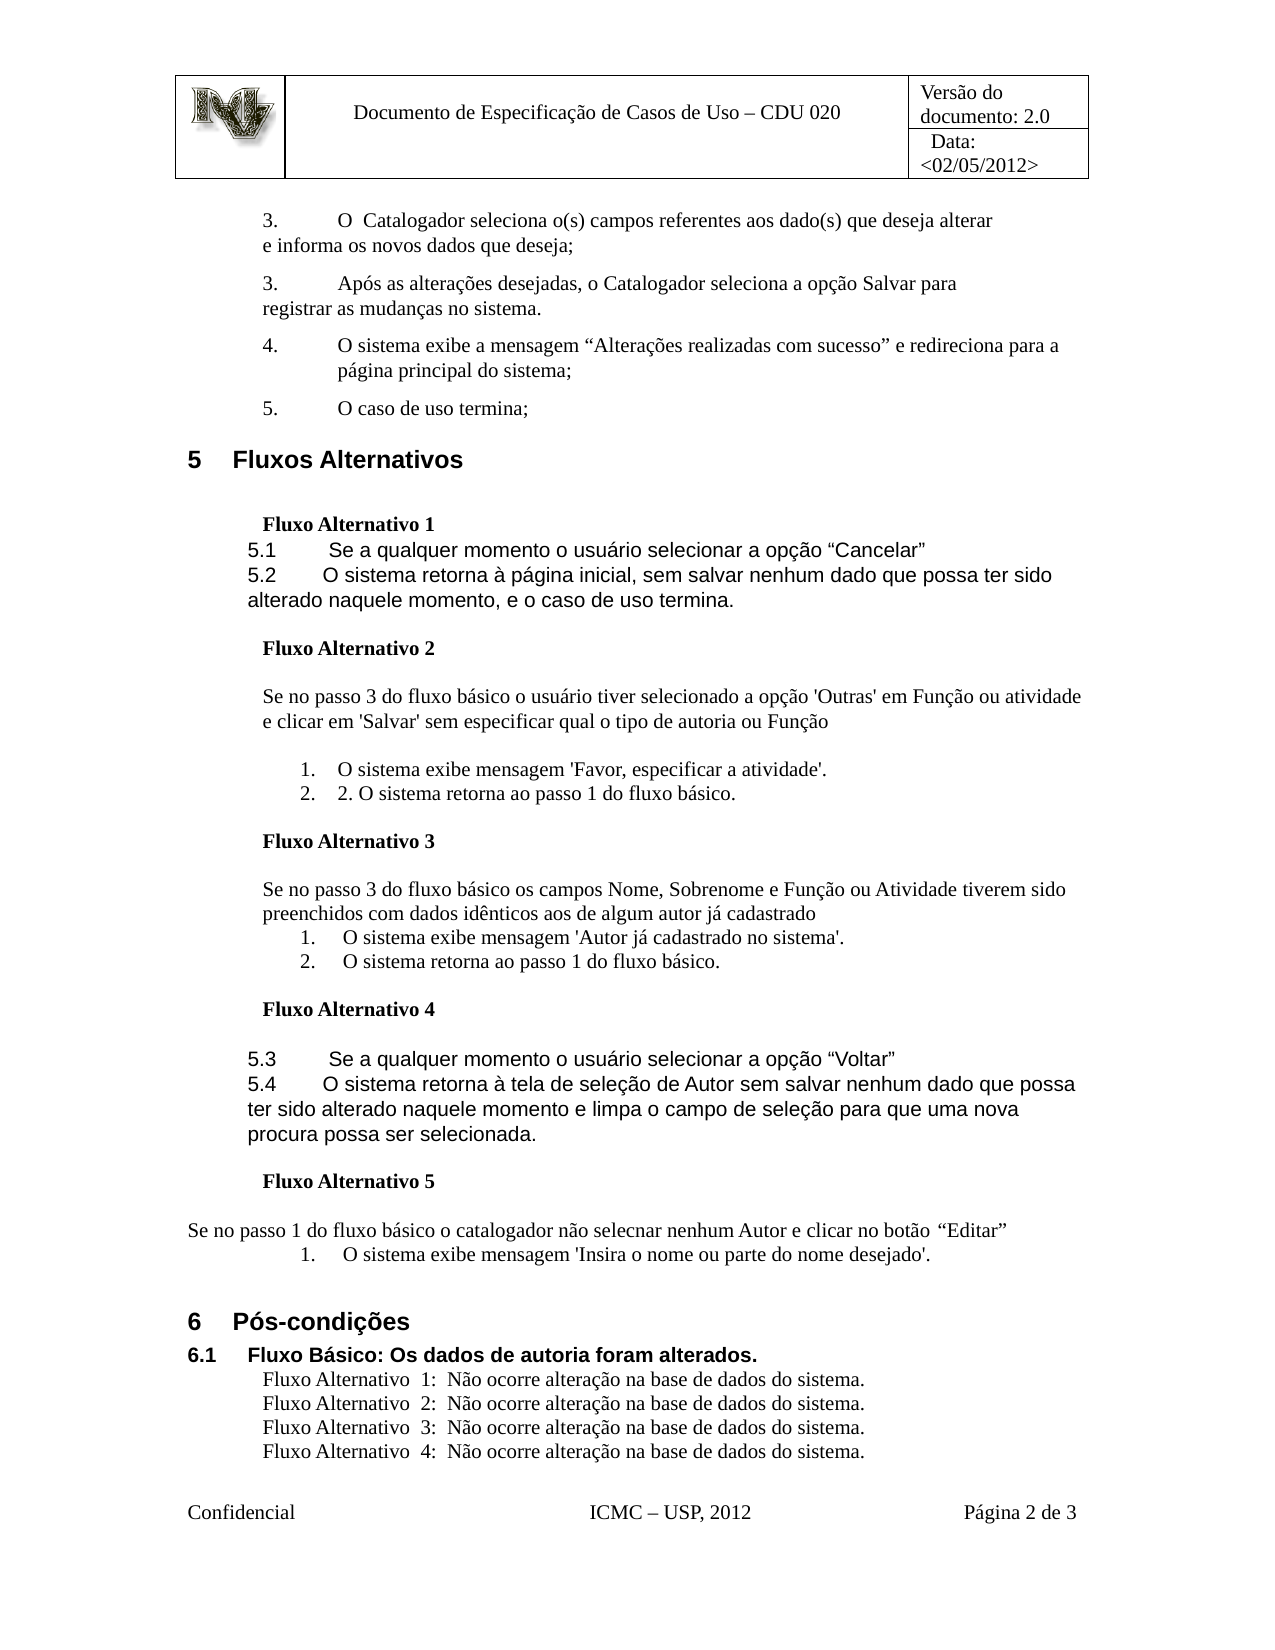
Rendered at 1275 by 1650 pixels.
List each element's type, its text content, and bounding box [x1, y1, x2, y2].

text Fluxo Alternativo 2: Não ocorre alteração na base de dados do sistema. Fluxo Alternativo 3: Não ocorre alteração na base de dados do sistema. Fluxo Alternativo 4: Não ocorre alteração na base de dados do sistema. [262, 1391, 1087, 1463]
subtitle Fluxo Básico: Os dados de autoria foram alterados. [187, 1342, 1087, 1367]
subtitle O sistema retorna à página inicial, sem salvar nenhum dado que possa ter sido alterado naquele momento, e o caso de uso termina. [247, 562, 1087, 612]
text Fluxo Alternativo 1 [187, 508, 1087, 537]
text Fluxo Alternativo 2 [187, 636, 1087, 660]
list O sistema retorna ao passo 1 do fluxo básico. [300, 949, 1087, 973]
subtitle O sistema retorna à tela de seleção de Autor sem salvar nenhum dado que possa ter sido alterado naquele momento e limpa o campo de seleção para que uma nova procura possa ser selecionada. [247, 1070, 1087, 1145]
text Fluxo Alternativo 4 [187, 997, 1087, 1021]
text Se no passo 3 do fluxo básico os campos Nome, Sobrenome e Função ou Atividade tiverem sido preenchidos com dados idênticos aos de algum autor já cadastrado [187, 877, 1087, 925]
subtitle Fluxos Alternativos [187, 445, 1087, 473]
text Fluxo Alternativo 3 [187, 829, 1087, 853]
list O sistema exibe mensagem 'Autor já cadastrado no sistema'. [300, 925, 1087, 949]
text Fluxo Alternativo 5 [187, 1169, 1087, 1193]
subtitle Se a qualquer momento o usuário selecionar a opção “Cancelar” [247, 537, 1087, 562]
text Se no passo 3 do fluxo básico o usuário tiver selecionado a opção 'Outras' em Função ou atividade e clicar em 'Salvar' sem especificar qual o tipo de autoria ou Função [187, 684, 1087, 733]
list O sistema exibe mensagem 'Insira o nome ou parte do nome desejado'. [300, 1242, 1087, 1266]
subtitle Pós-condições [187, 1307, 1087, 1336]
text 3. Após as alterações desejadas, o Catalogador seleciona a opção Salvar para registrar as mudanças no sistema. [187, 270, 1087, 320]
list O sistema exibe mensagem 'Favor, especificar a atividade'. [300, 757, 1087, 781]
list 2. O sistema retorna ao passo 1 do fluxo básico. [300, 781, 1087, 805]
text Se no passo 1 do fluxo básico o catalogador não selecnar nenhum Autor e clicar no botão “Editar” [187, 1218, 1087, 1242]
text 3. O Catalogador seleciona o(s) campos referentes aos dado(s) que deseja alterar e informa os novos dados que deseja; [187, 207, 1087, 257]
subtitle Se a qualquer momento o usuário selecionar a opção “Voltar” [247, 1045, 1087, 1070]
text 5. O caso de uso termina; [187, 395, 1087, 420]
text Fluxo Alternativo 1: Não ocorre alteração na base de dados do sistema. [187, 1367, 1087, 1391]
text 4. O sistema exibe a mensagem “Alterações realizadas com sucesso” e redireciona para a página principal do sistema; [187, 332, 1087, 382]
